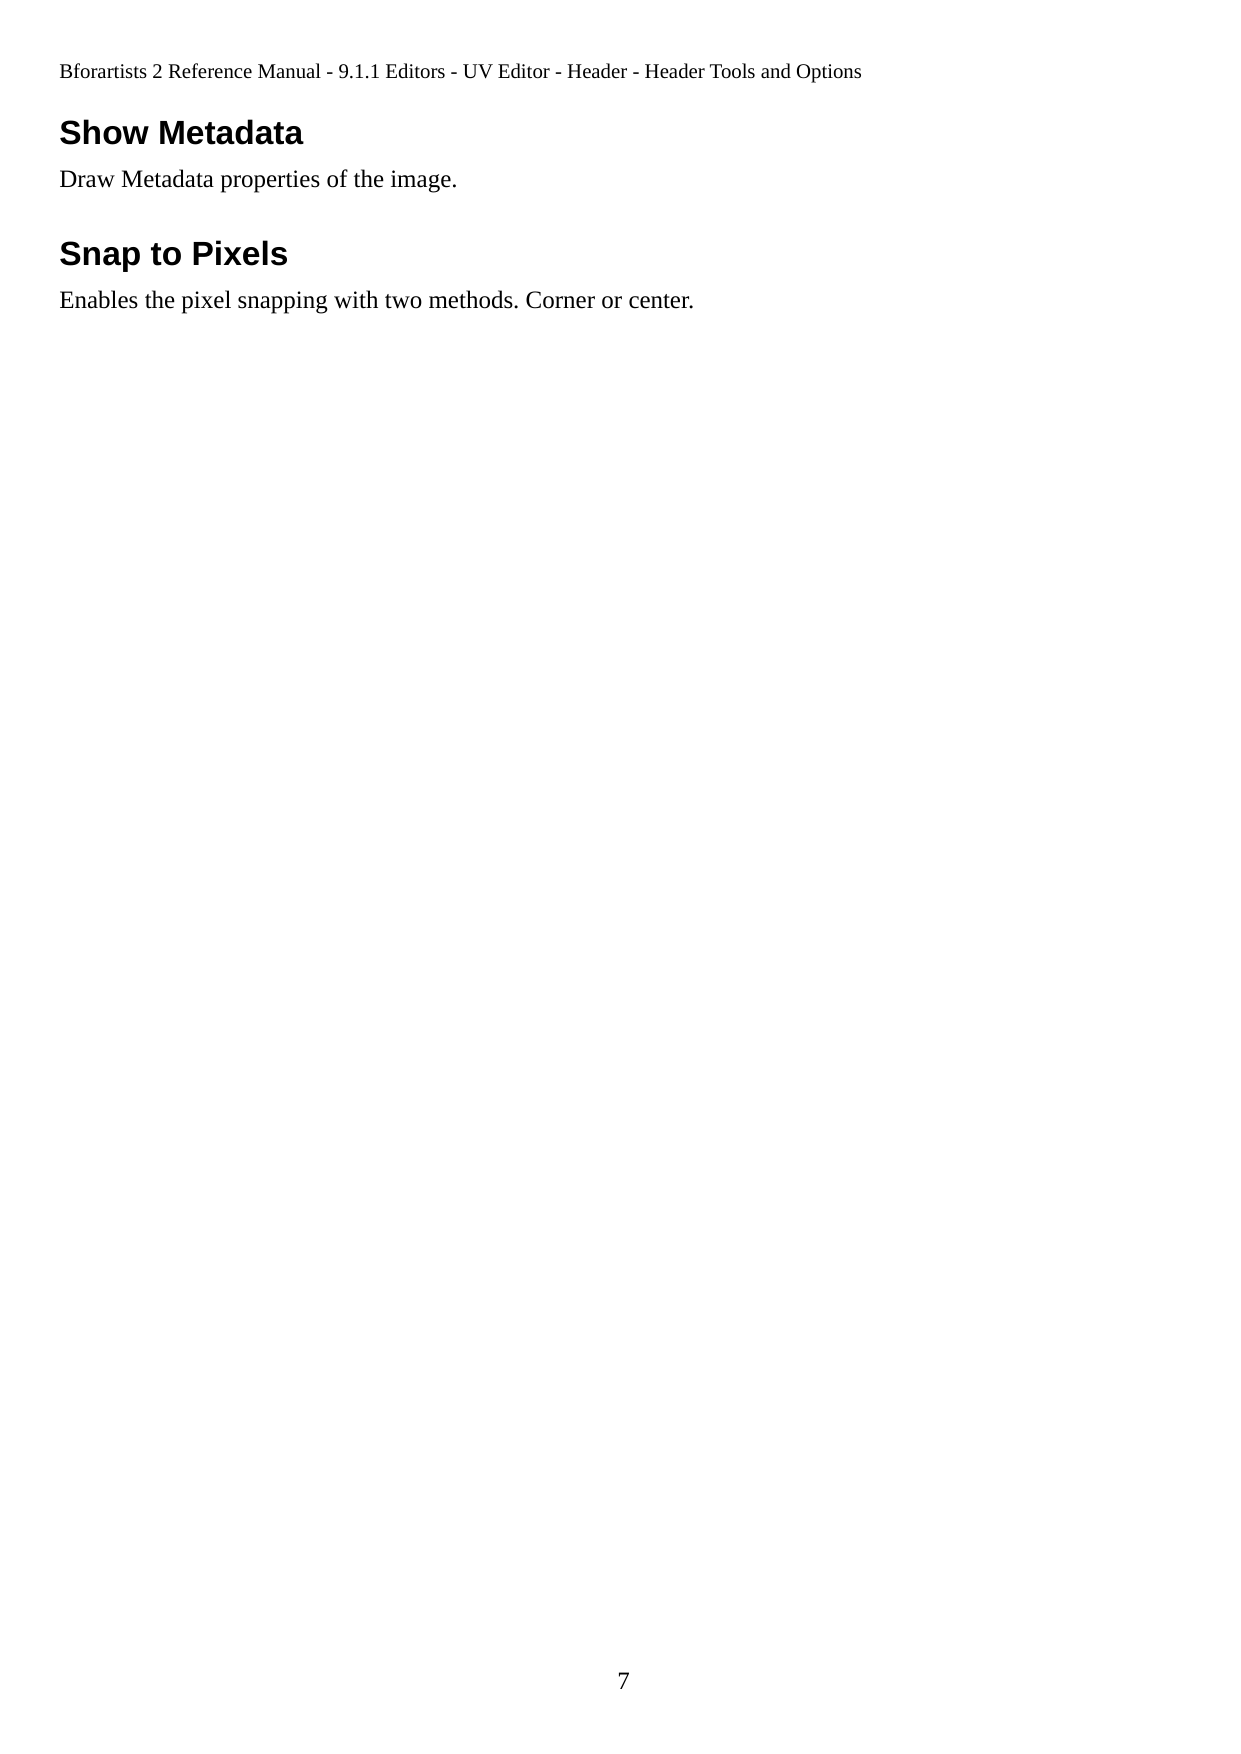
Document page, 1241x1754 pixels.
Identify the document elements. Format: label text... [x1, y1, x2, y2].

subtitle Show Metadata [59, 113, 1181, 151]
subtitle Snap to Pixels [59, 234, 1181, 272]
text Enables the pixel snapping with two methods. Corner or center. [59, 285, 1181, 313]
text Draw Metadata properties of the image. [59, 164, 1181, 192]
